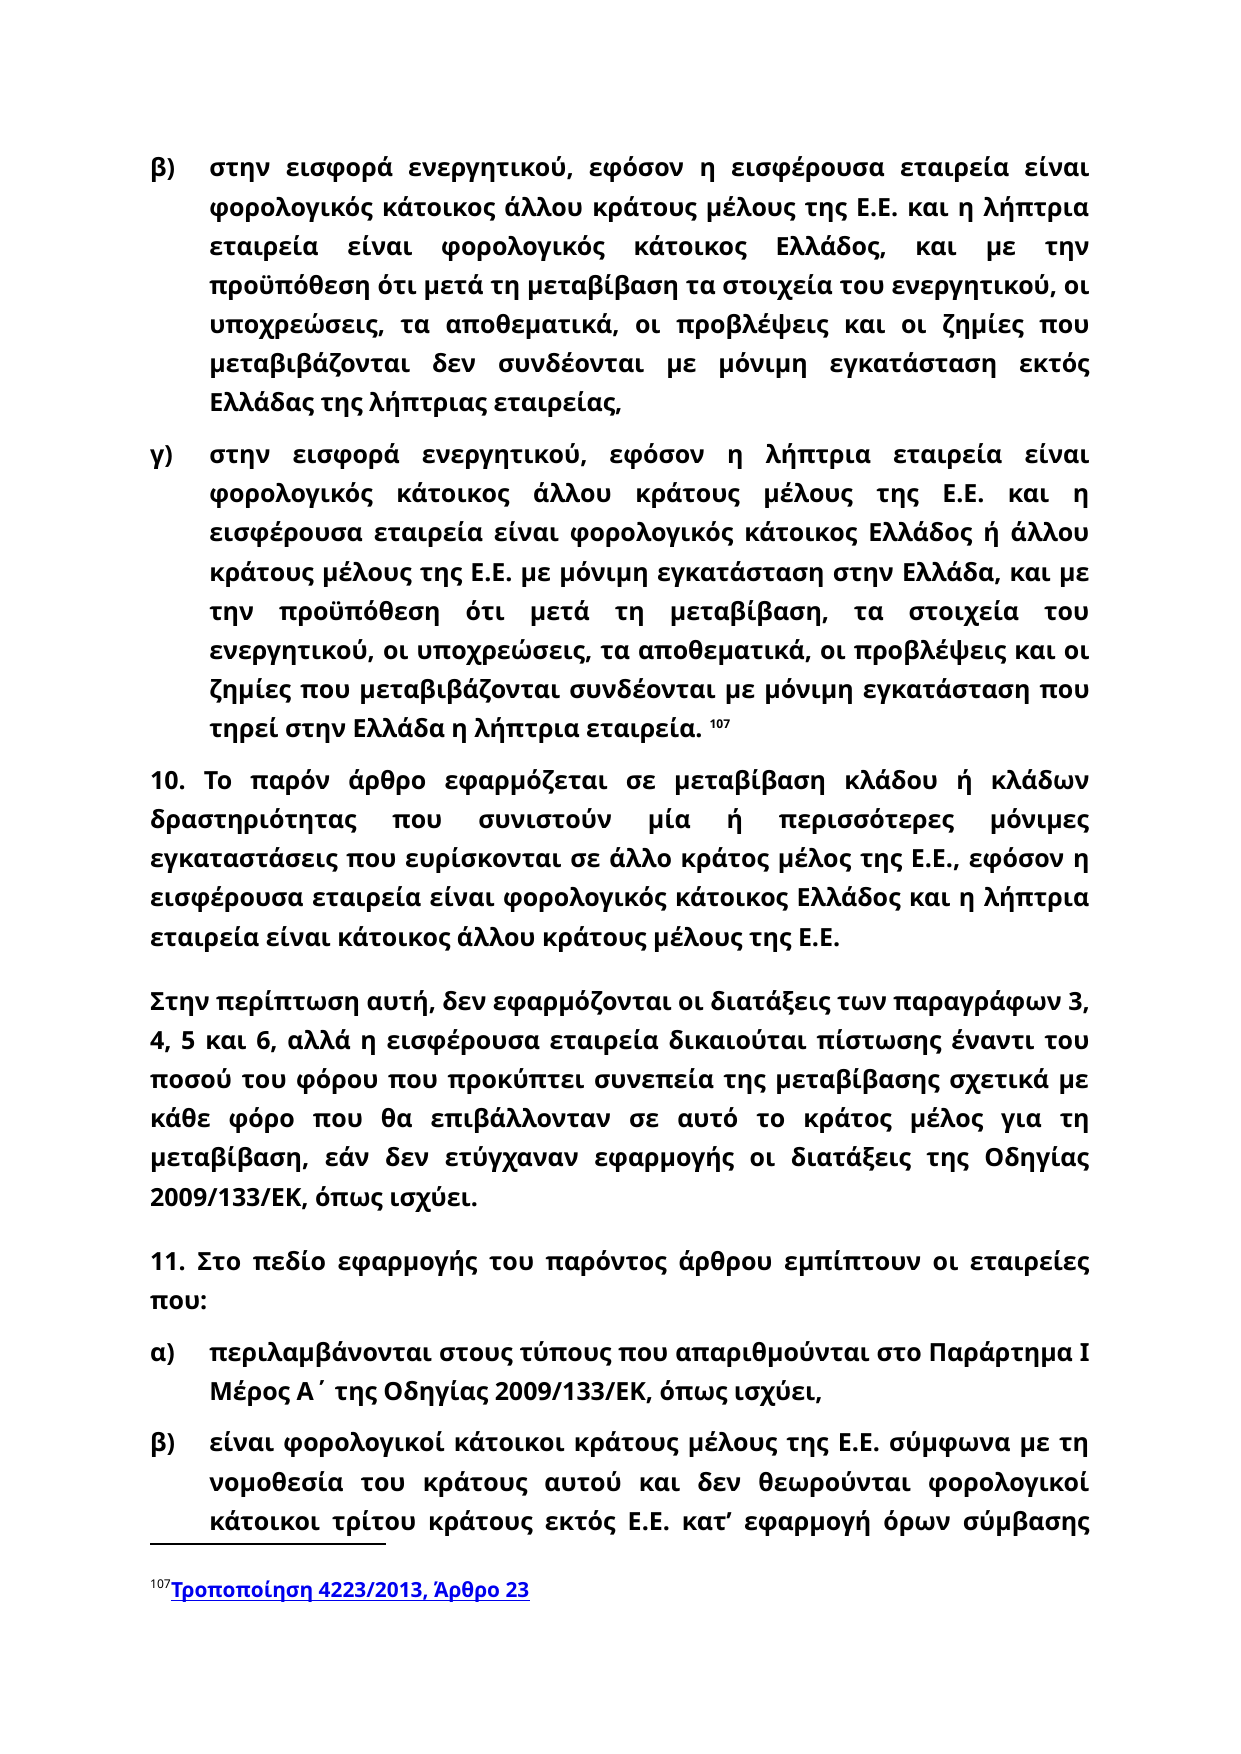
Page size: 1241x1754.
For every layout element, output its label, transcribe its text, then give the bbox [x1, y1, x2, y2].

text 11. Στο πεδίο εφαρμογής του παρόντος άρθρου εμπίπτουν οι εταιρείες που: [150, 1243, 1090, 1317]
text Τροποποίηση 4223/2013, Άρθρο 23 [150, 1576, 1090, 1604]
list α) περιλαμβάνονται στους τύπους που απαριθμούνται στο Παράρτημα Ι Μέρος Α΄ της Οδηγίας 2009/133/ΕΚ, όπως ισχύει, [150, 1334, 1090, 1407]
list β) στην εισφορά ενεργητικού, εφόσον η εισφέρουσα εταιρεία είναι φορολογικός κάτοικος άλλου κράτους μέλους της Ε.Ε. και η λήπτρια εταιρεία είναι φορολογικός κάτοικος Ελλάδος, και με την προϋπόθεση ότι μετά τη μεταβίβαση τα στοιχεία του ενεργητικού, οι υποχρεώσεις, τα αποθεματικά, οι προβλέψεις και οι ζημίες που μεταβιβάζονται δεν συνδέονται με μόνιμη εγκατάσταση εκτός Ελλάδας της λήπτριας εταιρείας, [150, 150, 1090, 419]
list β) είναι φορολογικοί κάτοικοι κράτους μέλους της Ε.Ε. σύμφωνα με τη νομοθεσία του κράτους αυτού και δεν θεωρούνται φορολογικοί κάτοικοι τρίτου κράτους εκτός Ε.Ε. κατ’ εφαρμογή όρων σύμβασης [150, 1425, 1090, 1537]
text Στην περίπτωση αυτή, δεν εφαρμόζονται οι διατάξεις των παραγράφων 3, 4, 5 και 6, αλλά η εισφέρουσα εταιρεία δικαιούται πίστωσης έναντι του ποσού του φόρου που προκύπτει συνεπεία της μεταβίβασης σχετικά με κάθε φόρο που θα επιβάλλονταν σε αυτό το κράτος μέλος για τη μεταβίβαση, εάν δεν ετύγχαναν εφαρμογής οι διατάξεις της Οδηγίας 2009/133/ΕΚ, όπως ισχύει. [150, 983, 1090, 1213]
text 10. Το παρόν άρθρο εφαρμόζεται σε μεταβίβαση κλάδου ή κλάδων δραστηριότητας που συνιστούν μία ή περισσότερες μόνιμες εγκαταστάσεις που ευρίσκονται σε άλλο κράτος μέλος της Ε.Ε., εφόσον η εισφέρουσα εταιρεία είναι φορολογικός κάτοικος Ελλάδος και η λήπτρια εταιρεία είναι κάτοικος άλλου κράτους μέλους της Ε.Ε. [150, 762, 1090, 953]
list γ) στην εισφορά ενεργητικού, εφόσον η λήπτρια εταιρεία είναι φορολογικός κάτοικος άλλου κράτους μέλους της Ε.Ε. και η εισφέρουσα εταιρεία είναι φορολογικός κάτοικος Ελλάδος ή άλλου κράτους μέλους της Ε.Ε. με μόνιμη εγκατάσταση στην Ελλάδα, και με την προϋπόθεση ότι μετά τη μεταβίβαση, τα στοιχεία του ενεργητικού, οι υποχρεώσεις, τα αποθεματικά, οι προβλέψεις και οι ζημίες που μεταβιβάζονται συνδέονται με μόνιμη εγκατάσταση που τηρεί στην Ελλάδα η λήπτρια εταιρεία. [150, 437, 1090, 745]
